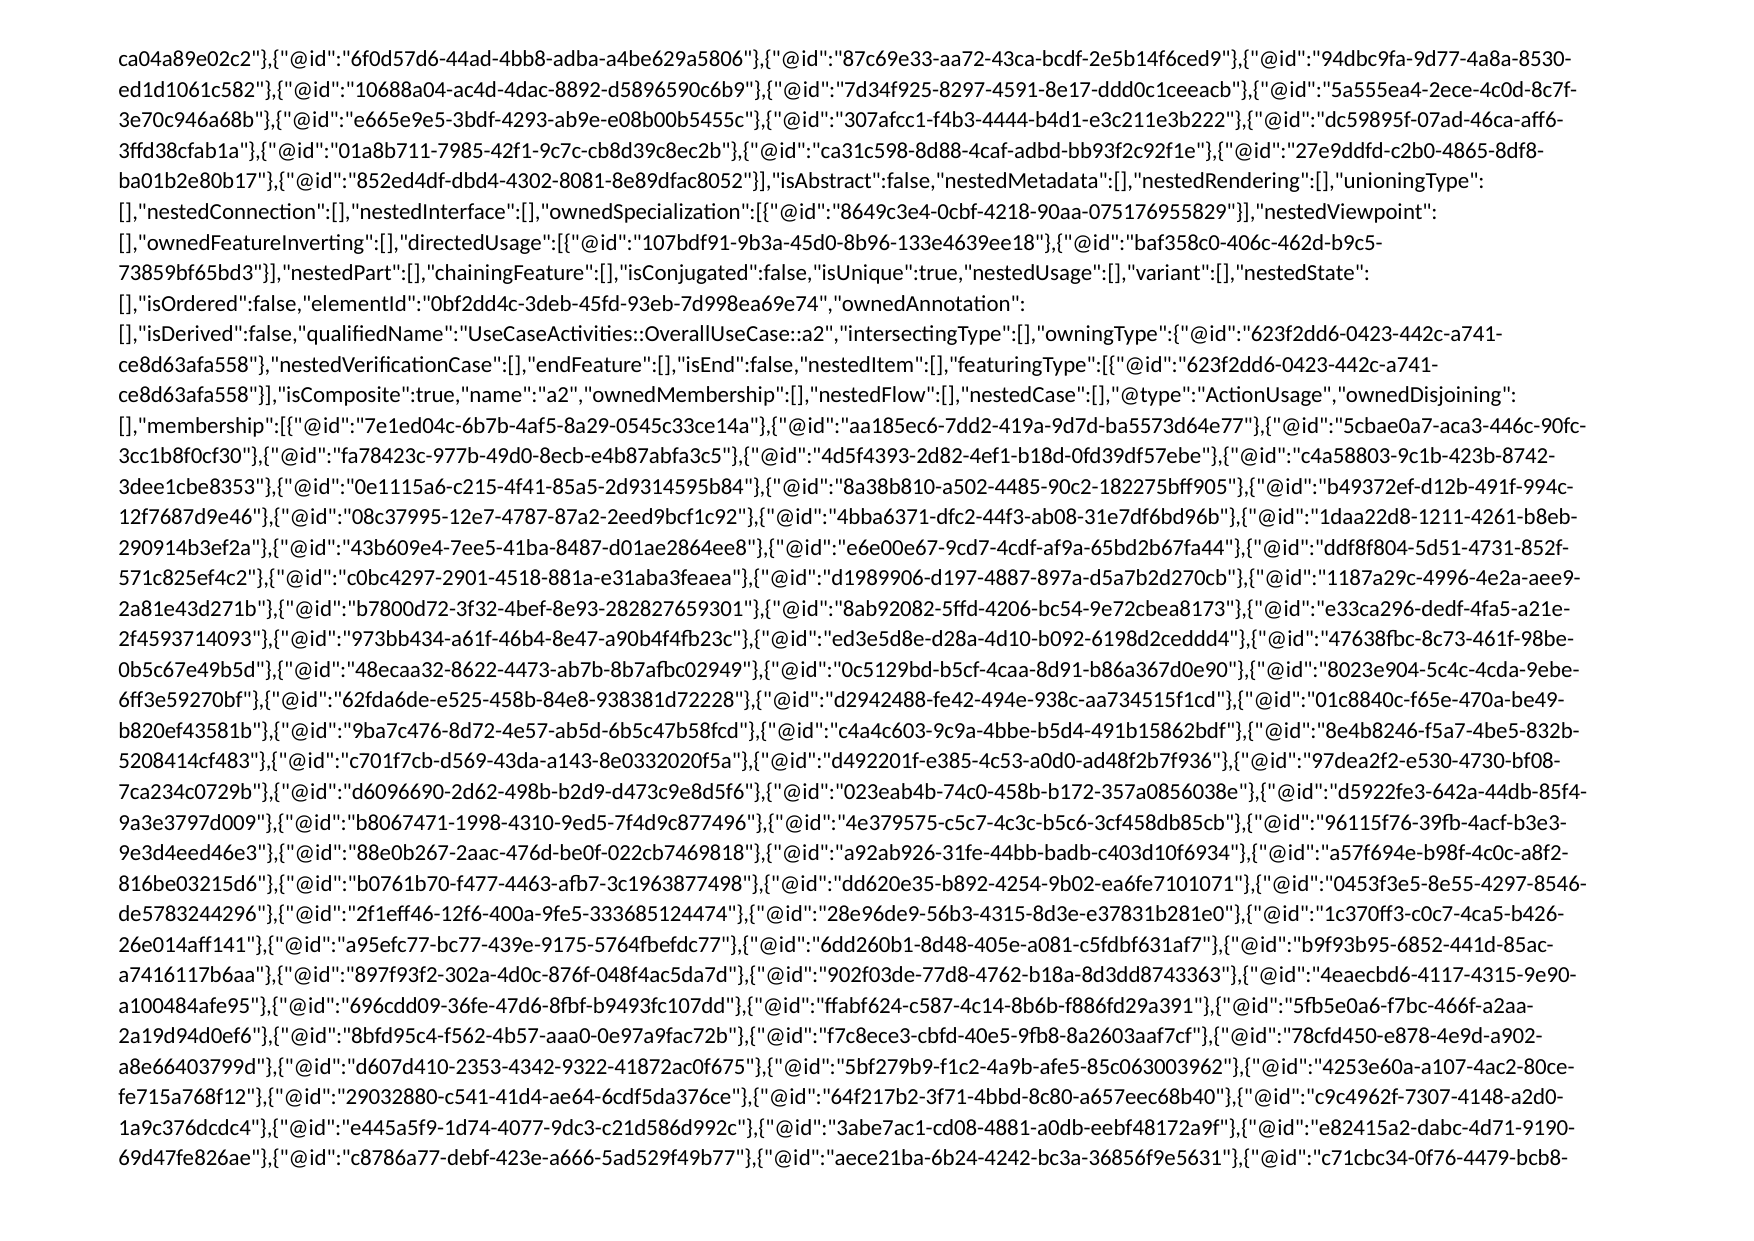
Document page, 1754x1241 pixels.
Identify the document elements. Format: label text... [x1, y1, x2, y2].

text ca04a89e02c2"},{"@id":"6f0d57d6-44ad-4bb8-adba-a4be629a5806"},{"@id":"87c69e33-aa72-43ca-bcdf-2e5b14f6ced9"},{"@id":"94dbc9fa-9d77-4a8a-8530-ed1d1061c582"},{"@id":"10688a04-ac4d-4dac-8892-d5896590c6b9"},{"@id":"7d34f925-8297-4591-8e17-ddd0c1ceeacb"},{"@id":"5a555ea4-2ece-4c0d-8c7f-3e70c946a68b"},{"@id":"e665e9e5-3bdf-4293-ab9e-e08b00b5455c"},{"@id":"307afcc1-f4b3-4444-b4d1-e3c211e3b222"},{"@id":"dc59895f-07ad-46ca-aff6-3ffd38cfab1a"},{"@id":"01a8b711-7985-42f1-9c7c-cb8d39c8ec2b"},{"@id":"ca31c598-8d88-4caf-adbd-bb93f2c92f1e"},{"@id":"27e9ddfd-c2b0-4865-8df8-ba01b2e80b17"},{"@id":"852ed4df-dbd4-4302-8081-8e89dfac8052"}],"isAbstract":false,"nestedMetadata":[],"nestedRendering":[],"unioningType":[],"nestedConnection":[],"nestedInterface":[],"ownedSpecialization":[{"@id":"8649c3e4-0cbf-4218-90aa-075176955829"}],"nestedViewpoint":[],"ownedFeatureInverting":[],"directedUsage":[{"@id":"107bdf91-9b3a-45d0-8b96-133e4639ee18"},{"@id":"baf358c0-406c-462d-b9c5-73859bf65bd3"}],"nestedPart":[],"chainingFeature":[],"isConjugated":false,"isUnique":true,"nestedUsage":[],"variant":[],"nestedState":[],"isOrdered":false,"elementId":"0bf2dd4c-3deb-45fd-93eb-7d998ea69e74","ownedAnnotation":[],"isDerived":false,"qualifiedName":"UseCaseActivities::OverallUseCase::a2","intersectingType":[],"owningType":{"@id":"623f2dd6-0423-442c-a741-ce8d63afa558"},"nestedVerificationCase":[],"endFeature":[],"isEnd":false,"nestedItem":[],"featuringType":[{"@id":"623f2dd6-0423-442c-a741-ce8d63afa558"}],"isComposite":true,"name":"a2","ownedMembership":[],"nestedFlow":[],"nestedCase":[],"@type":"ActionUsage","ownedDisjoining":[],"membership":[{"@id":"7e1ed04c-6b7b-4af5-8a29-0545c33ce14a"},{"@id":"aa185ec6-7dd2-419a-9d7d-ba5573d64e77"},{"@id":"5cbae0a7-aca3-446c-90fc-3cc1b8f0cf30"},{"@id":"fa78423c-977b-49d0-8ecb-e4b87abfa3c5"},{"@id":"4d5f4393-2d82-4ef1-b18d-0fd39df57ebe"},{"@id":"c4a58803-9c1b-423b-8742-3dee1cbe8353"},{"@id":"0e1115a6-c215-4f41-85a5-2d9314595b84"},{"@id":"8a38b810-a502-4485-90c2-182275bff905"},{"@id":"b49372ef-d12b-491f-994c-12f7687d9e46"},{"@id":"08c37995-12e7-4787-87a2-2eed9bcf1c92"},{"@id":"4bba6371-dfc2-44f3-ab08-31e7df6bd96b"},{"@id":"1daa22d8-1211-4261-b8eb-290914b3ef2a"},{"@id":"43b609e4-7ee5-41ba-8487-d01ae2864ee8"},{"@id":"e6e00e67-9cd7-4cdf-af9a-65bd2b67fa44"},{"@id":"ddf8f804-5d51-4731-852f-571c825ef4c2"},{"@id":"c0bc4297-2901-4518-881a-e31aba3feaea"},{"@id":"d1989906-d197-4887-897a-d5a7b2d270cb"},{"@id":"1187a29c-4996-4e2a-aee9-2a81e43d271b"},{"@id":"b7800d72-3f32-4bef-8e93-282827659301"},{"@id":"8ab92082-5ffd-4206-bc54-9e72cbea8173"},{"@id":"e33ca296-dedf-4fa5-a21e-2f4593714093"},{"@id":"973bb434-a61f-46b4-8e47-a90b4f4fb23c"},{"@id":"ed3e5d8e-d28a-4d10-b092-6198d2ceddd4"},{"@id":"47638fbc-8c73-461f-98be-0b5c67e49b5d"},{"@id":"48ecaa32-8622-4473-ab7b-8b7afbc02949"},{"@id":"0c5129bd-b5cf-4caa-8d91-b86a367d0e90"},{"@id":"8023e904-5c4c-4cda-9ebe-6ff3e59270bf"},{"@id":"62fda6de-e525-458b-84e8-938381d72228"},{"@id":"d2942488-fe42-494e-938c-aa734515f1cd"},{"@id":"01c8840c-f65e-470a-be49-b820ef43581b"},{"@id":"9ba7c476-8d72-4e57-ab5d-6b5c47b58fcd"},{"@id":"c4a4c603-9c9a-4bbe-b5d4-491b15862bdf"},{"@id":"8e4b8246-f5a7-4be5-832b-5208414cf483"},{"@id":"c701f7cb-d569-43da-a143-8e0332020f5a"},{"@id":"d492201f-e385-4c53-a0d0-ad48f2b7f936"},{"@id":"97dea2f2-e530-4730-bf08-7ca234c0729b"},{"@id":"d6096690-2d62-498b-b2d9-d473c9e8d5f6"},{"@id":"023eab4b-74c0-458b-b172-357a0856038e"},{"@id":"d5922fe3-642a-44db-85f4-9a3e3797d009"},{"@id":"b8067471-1998-4310-9ed5-7f4d9c877496"},{"@id":"4e379575-c5c7-4c3c-b5c6-3cf458db85cb"},{"@id":"96115f76-39fb-4acf-b3e3-9e3d4eed46e3"},{"@id":"88e0b267-2aac-476d-be0f-022cb7469818"},{"@id":"a92ab926-31fe-44bb-badb-c403d10f6934"},{"@id":"a57f694e-b98f-4c0c-a8f2-816be03215d6"},{"@id":"b0761b70-f477-4463-afb7-3c1963877498"},{"@id":"dd620e35-b892-4254-9b02-ea6fe7101071"},{"@id":"0453f3e5-8e55-4297-8546-de5783244296"},{"@id":"2f1eff46-12f6-400a-9fe5-333685124474"},{"@id":"28e96de9-56b3-4315-8d3e-e37831b281e0"},{"@id":"1c370ff3-c0c7-4ca5-b426-26e014aff141"},{"@id":"a95efc77-bc77-439e-9175-5764fbefdc77"},{"@id":"6dd260b1-8d48-405e-a081-c5fdbf631af7"},{"@id":"b9f93b95-6852-441d-85ac-a7416117b6aa"},{"@id":"897f93f2-302a-4d0c-876f-048f4ac5da7d"},{"@id":"902f03de-77d8-4762-b18a-8d3dd8743363"},{"@id":"4eaecbd6-4117-4315-9e90-a100484afe95"},{"@id":"696cdd09-36fe-47d6-8fbf-b9493fc107dd"},{"@id":"ffabf624-c587-4c14-8b6b-f886fd29a391"},{"@id":"5fb5e0a6-f7bc-466f-a2aa-2a19d94d0ef6"},{"@id":"8bfd95c4-f562-4b57-aaa0-0e97a9fac72b"},{"@id":"f7c8ece3-cbfd-40e5-9fb8-8a2603aaf7cf"},{"@id":"78cfd450-e878-4e9d-a902-a8e66403799d"},{"@id":"d607d410-2353-4342-9322-41872ac0f675"},{"@id":"5bf279b9-f1c2-4a9b-afe5-85c063003962"},{"@id":"4253e60a-a107-4ac2-80ce-fe715a768f12"},{"@id":"29032880-c541-41d4-ae64-6cdf5da376ce"},{"@id":"64f217b2-3f71-4bbd-8c80-a657eec68b40"},{"@id":"c9c4962f-7307-4148-a2d0-1a9c376dcdc4"},{"@id":"e445a5f9-1d74-4077-9dc3-c21d586d992c"},{"@id":"3abe7ac1-cd08-4881-a0db-eebf48172a9f"},{"@id":"e82415a2-dabc-4d71-9190-69d47fe826ae"},{"@id":"c8786a77-debf-423e-a666-5ad529f49b77"},{"@id":"aece21ba-6b24-4242-bc3a-36856f9e5631"},{"@id":"c71cbc34-0f76-4479-bcb8- [118, 44, 1606, 1172]
